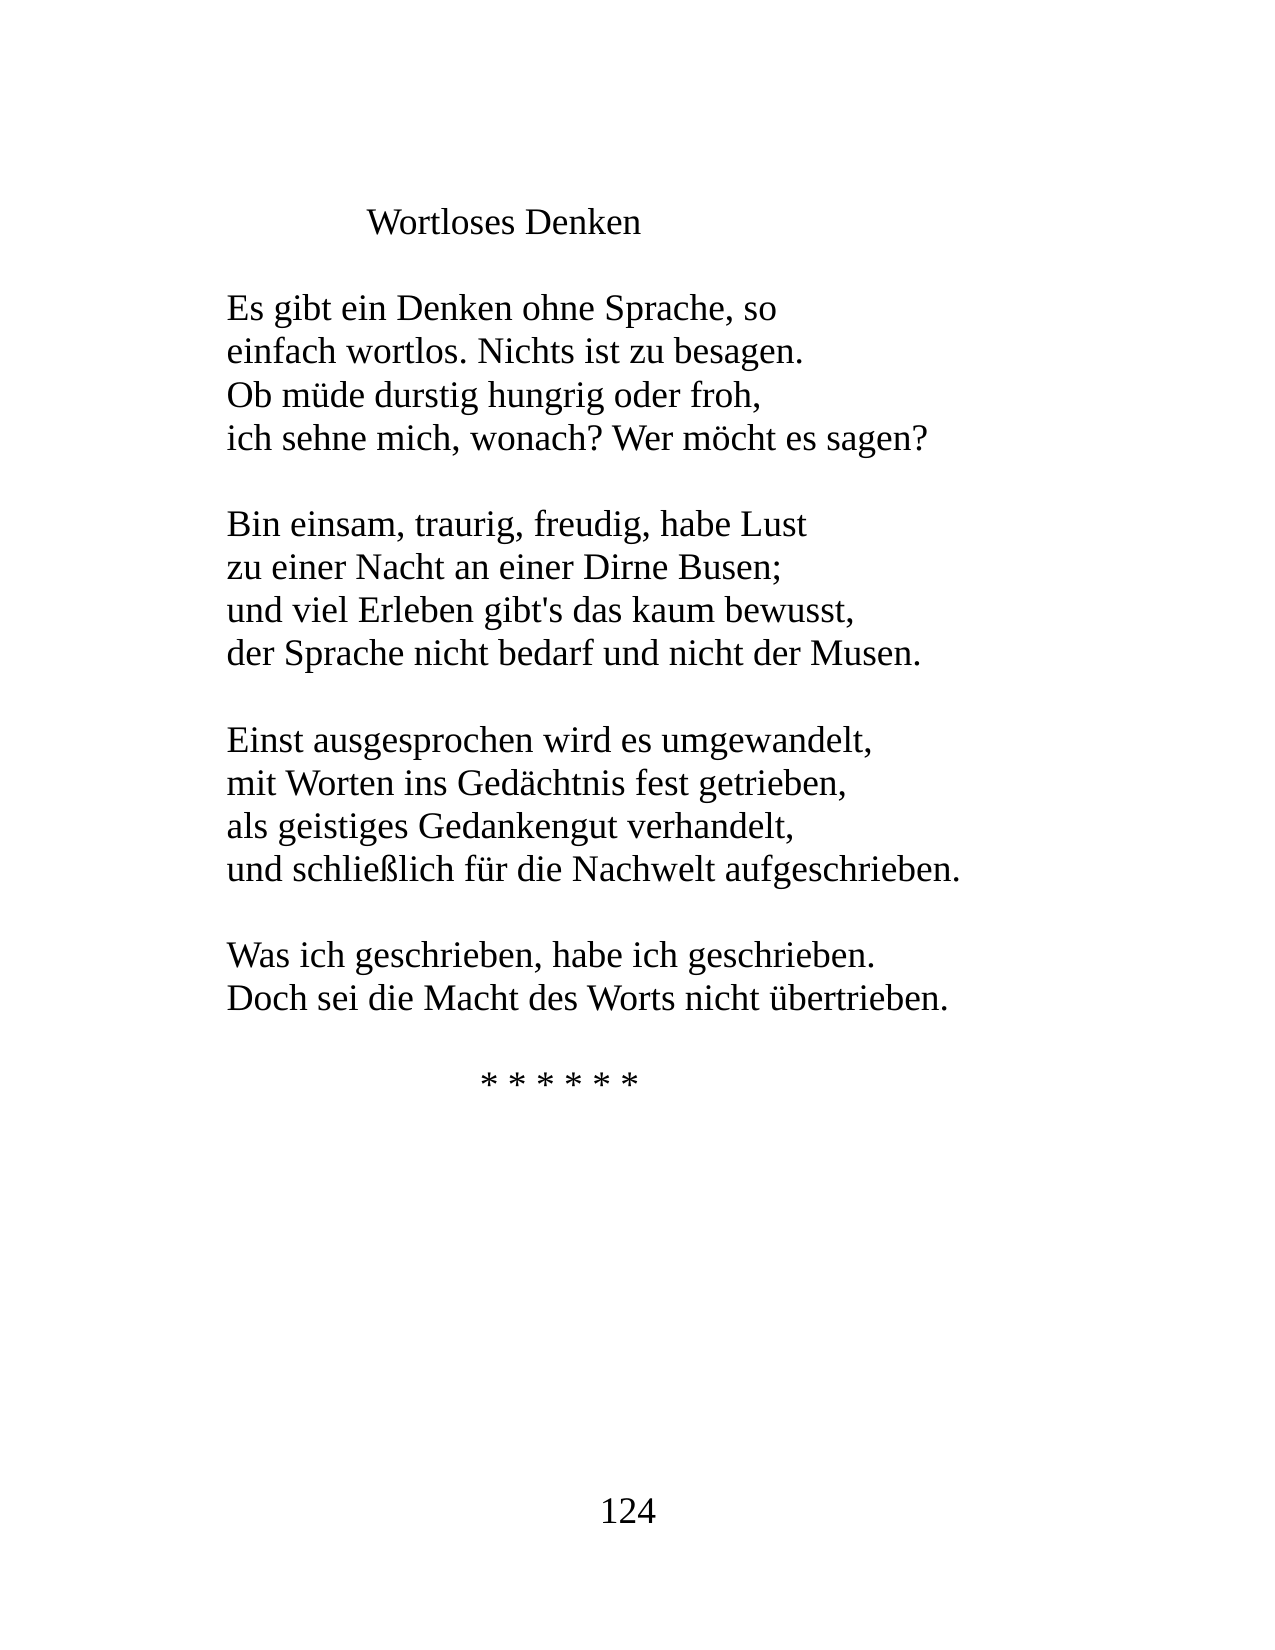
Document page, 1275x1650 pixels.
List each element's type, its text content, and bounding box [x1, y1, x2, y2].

text und schließlich für die Nachwelt aufgeschrieben. [226, 846, 1157, 889]
text Bin einsam, traurig, freudig, habe Lust [226, 501, 1157, 544]
text mit Worten ins Gedächtnis fest getrieben, [226, 760, 1157, 803]
text * * * * * * [226, 1062, 1157, 1105]
text einfach wortlos. Nichts ist zu besagen. [226, 329, 1157, 372]
text Was ich geschrieben, habe ich geschrieben. [226, 933, 1157, 976]
text und viel Erleben gibt's das kaum bewusst, [226, 588, 1157, 631]
text zu einer Nacht an einer Dirne Busen; [226, 544, 1157, 588]
text als geistiges Gedankengut verhandelt, [226, 803, 1157, 846]
text Ob müde durstig hungrig oder froh, [226, 372, 1157, 415]
text Wortloses Denken [226, 199, 1157, 243]
text Es gibt ein Denken ohne Sprache, so [226, 286, 1157, 329]
text Doch sei die Macht des Worts nicht übertrieben. [226, 976, 1157, 1019]
text ich sehne mich, wonach? Wer möcht es sagen? [226, 415, 1157, 458]
text Einst ausgesprochen wird es umgewandelt, [226, 717, 1157, 760]
text der Sprache nicht bedarf und nicht der Musen. [226, 631, 1157, 674]
